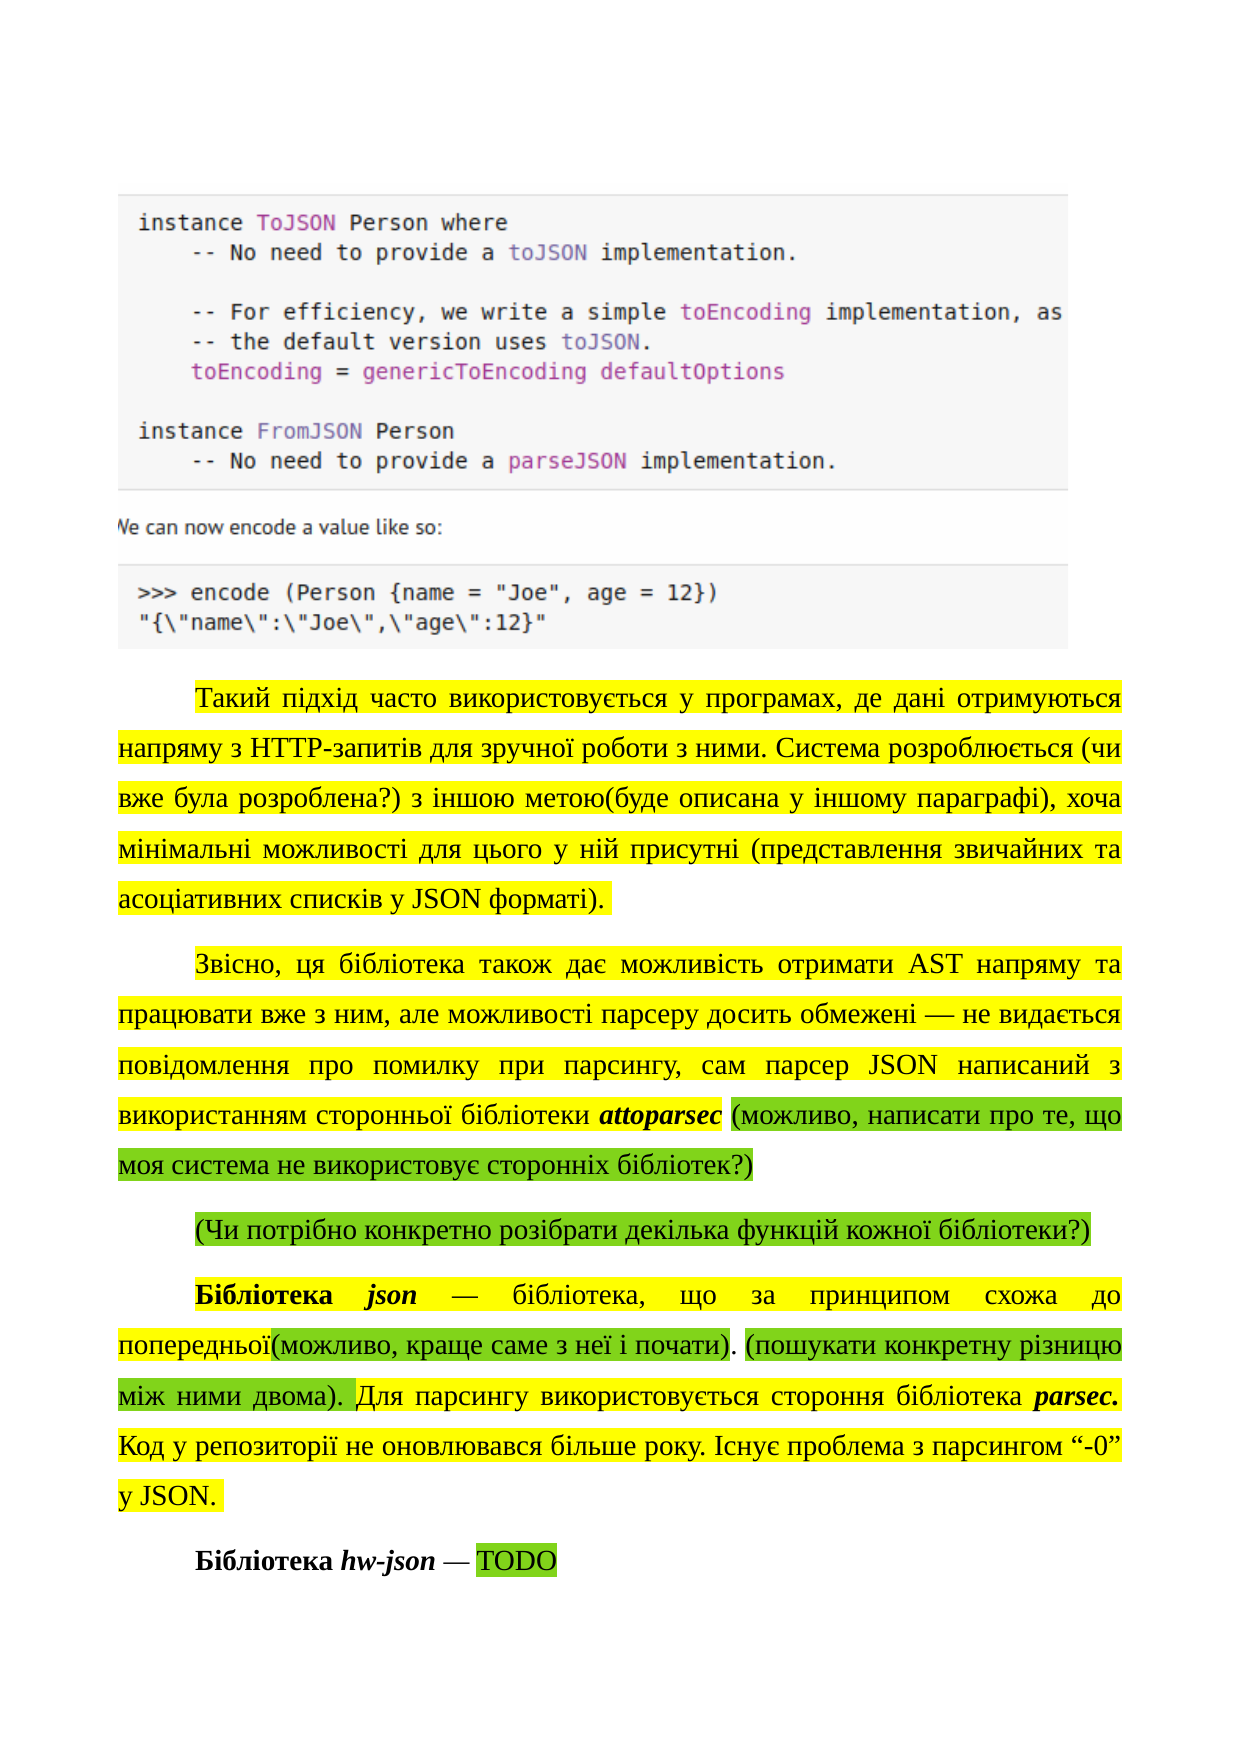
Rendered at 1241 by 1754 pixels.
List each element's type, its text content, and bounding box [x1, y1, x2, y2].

text Звісно, ця бібліотека також дає можливість отримати AST напряму та працювати вже з ним, але можливості парсеру досить обмежені — не видається повідомлення про помилку при парсингу, сам парсер JSON написаний з використанням сторонньої бібліотеки attoparsec (можливо, написати про те, що моя система не використовує сторонніх бібліотек?) [118, 946, 1122, 1181]
text (Чи потрібно конкретно розібрати декілька функцій кожної бібліотеки?) [118, 1212, 1122, 1246]
text Бібліотека json — бібліотека, що за принципом схожа до попередньої(можливо, краще саме з неї і почати). (пошукати конкретну різницю між ними двома). Для парсингу використовується стороння бібліотека parsec. Код у репозиторії не оновлювався більше року. Існує проблема з парсингом “-0” у JSON. [118, 1277, 1122, 1512]
text Такий підхід часто використовується у програмах, де дані отримуються напряму з HTTP-запитів для зручної роботи з ними. Система розроблюється (чи вже була розроблена?) з іншою метою(буде описана у іншому параграфі), хоча мінімальні можливості для цього у ній присутні (представлення звичайних та асоціативних списків у JSON форматі). [118, 680, 1122, 915]
text Бібліотека hw-json — TODO [118, 1543, 1122, 1577]
picture [118, 183, 1069, 649]
